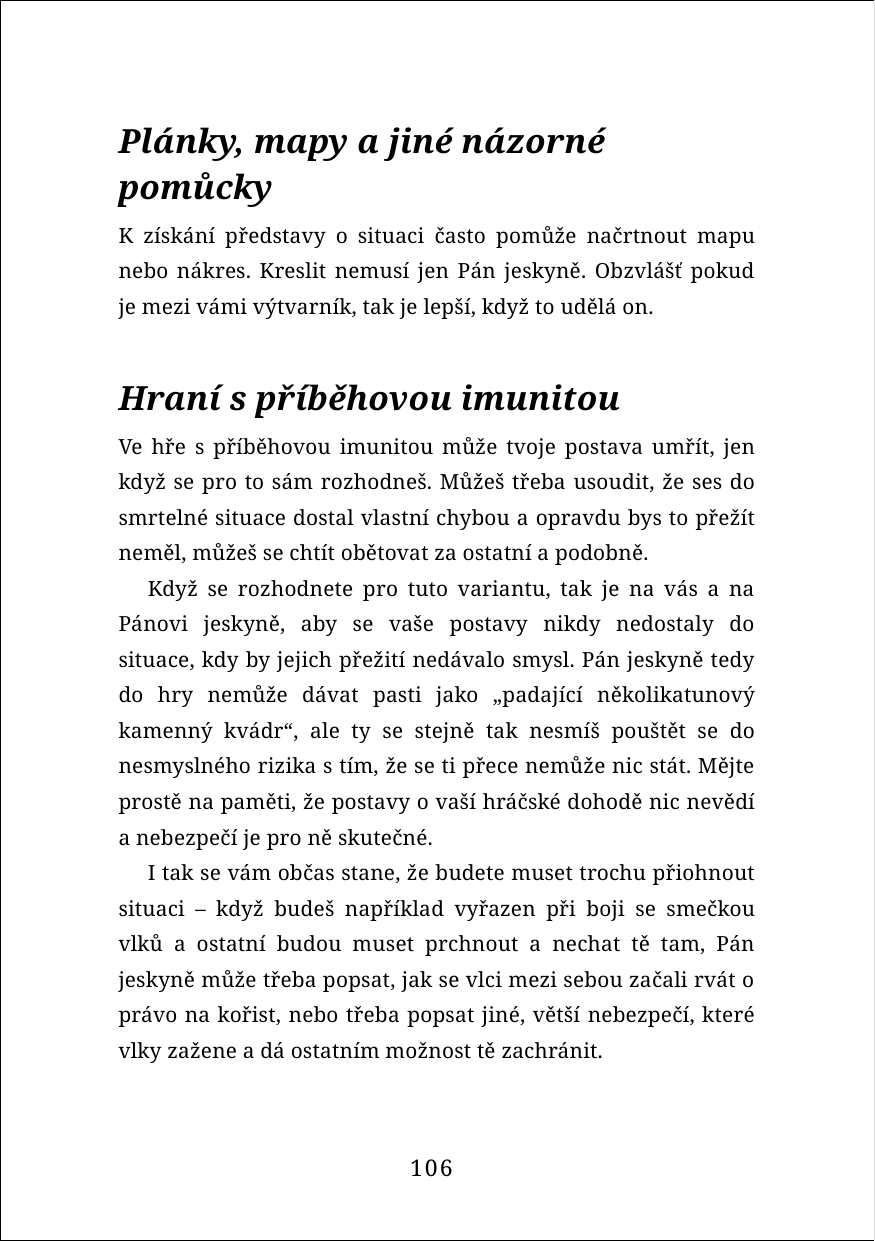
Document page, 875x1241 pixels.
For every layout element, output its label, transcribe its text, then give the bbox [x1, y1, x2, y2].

subtitle Hraní s příběhovou imunitou [118, 375, 756, 420]
text K získání představy o situaci často pomůže načrtnout mapu nebo nákres. Kreslit nemusí jen Pán jeskyně. Obzvlášť pokud je mezi vámi výtvarník, tak je lepší, když to udělá on. [118, 221, 756, 320]
text Ve hře s příběhovou imunitou může tvoje postava umřít, jen když se pro to sám rozhodneš. Můžeš třeba usoudit, že ses do smrtelné situace dostal vlastní chybou a opravdu bys to přežít neměl, můžeš se chtít obětovat za ostatní a podobně. Když se rozhodnete pro tuto variantu, tak je na vás a na Pánovi jeskyně, aby se vaše postavy nikdy nedostaly do situace, kdy by jejich přežití nedávalo smysl. Pán jeskyně tedy do hry nemůže dávat pasti jako „padající několikatunový kamenný kvádr“, ale ty se stejně tak nesmíš pouštět se do nesmyslného rizika s tím, že se ti přece nemůže nic stát. Mějte prostě na paměti, že postavy o vaší hráčské dohodě nic nevědí a nebezpečí je pro ně skutečné. I tak se vám občas stane, že budete muset trochu přiohnout situaci – když budeš například vyřazen při boji se smečkou vlků a ostatní budou muset prchnout a nechat tě tam, Pán jeskyně může třeba popsat, jak se vlci mezi sebou začali rvát o právo na kořist, nebo třeba popsat jiné, větší nebezpečí, které vlky zažene a dá ostatním možnost tě zachránit. [118, 432, 756, 1064]
subtitle Plánky, mapy a jiné názorné pomůcky [118, 118, 756, 209]
